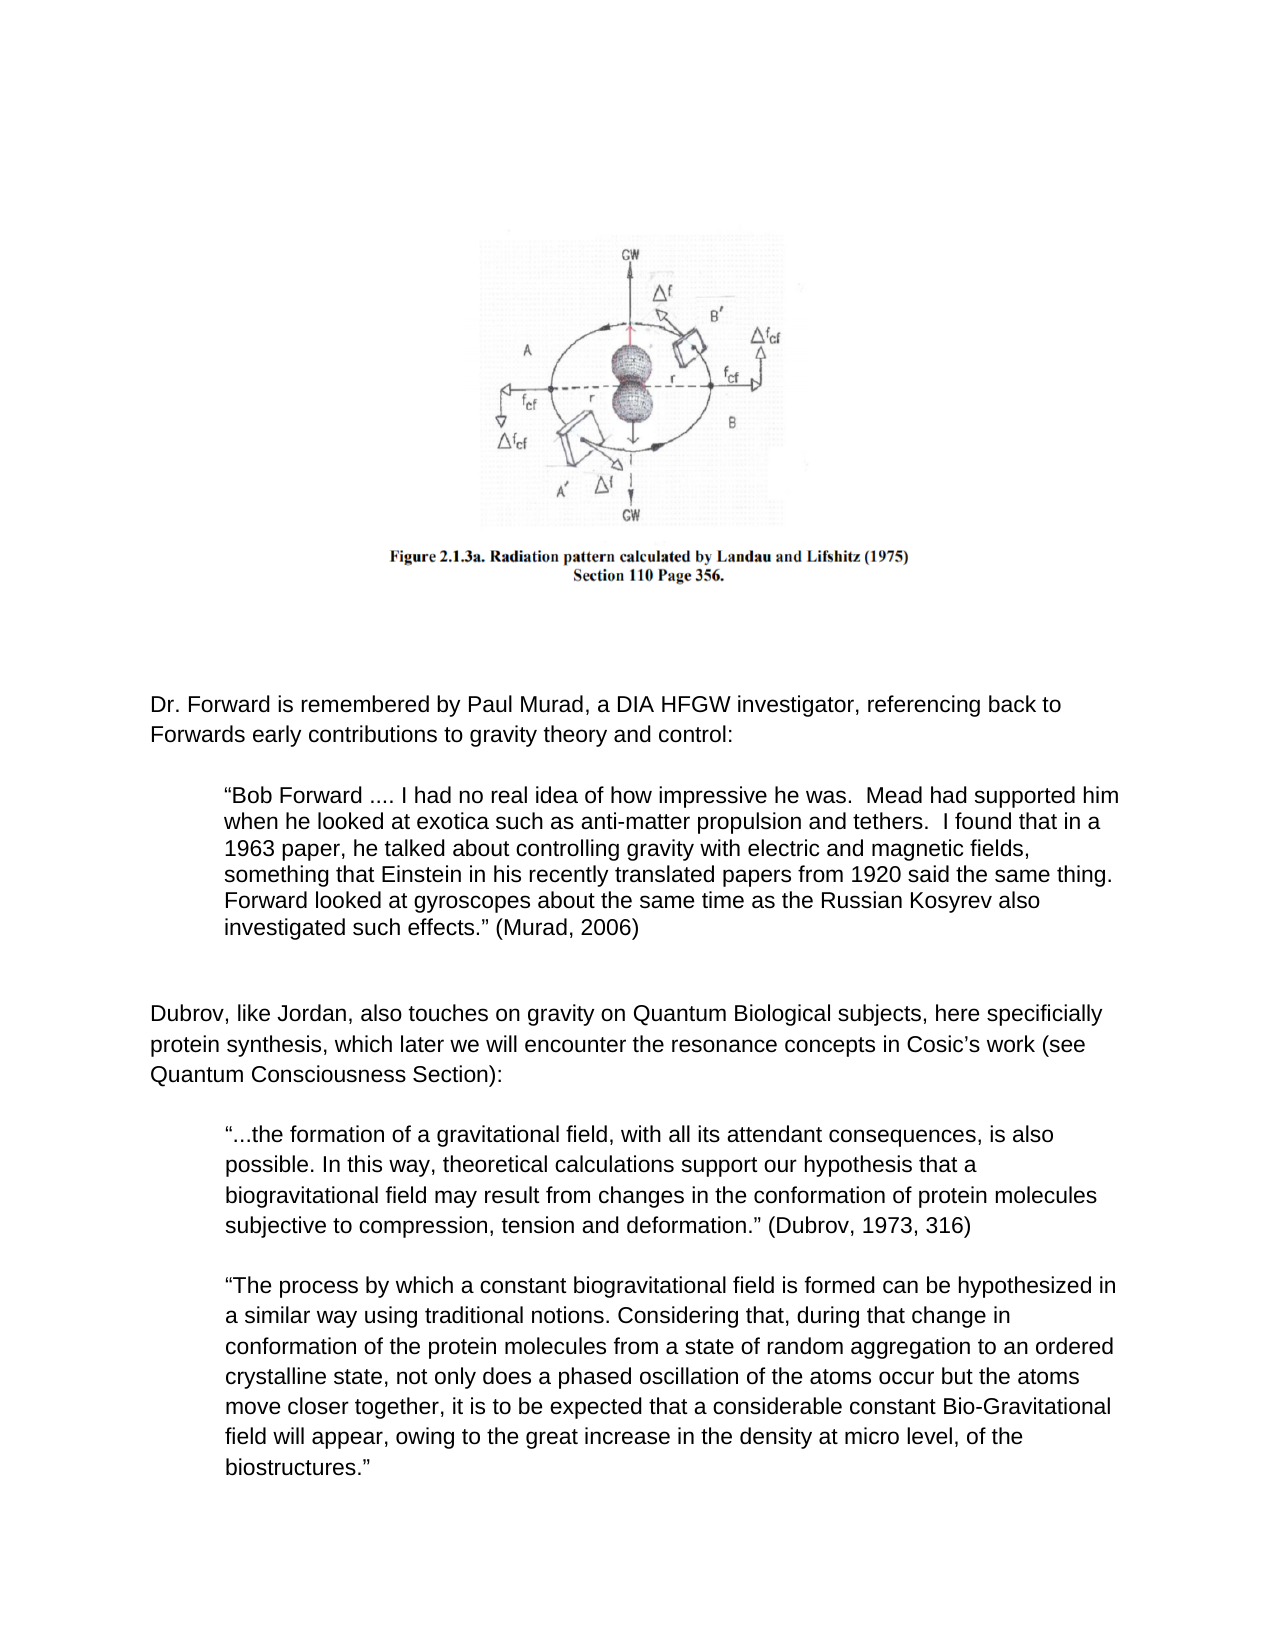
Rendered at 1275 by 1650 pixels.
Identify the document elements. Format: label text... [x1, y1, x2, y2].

text “...the formation of a gravitational field, with all its attendant consequences, is also possible. In this way, theoretical calculations support our hypothesis that a biogravitational field may result from changes in the conformation of protein molecules subjective to compression, tension and deformation.” (Dubrov, 1973, 316) [225, 1121, 1125, 1238]
picture [323, 157, 939, 597]
text “The process by which a constant biogravitational field is formed can be hypothesized in a similar way using traditional notions. Considering that, during that change in conformation of the protein molecules from a state of random aggregation to an ordered crystalline state, not only does a phased oscillation of the atoms occur but the atoms move closer together, it is to be expected that a considerable constant Bio-Gravitational field will appear, owing to the great increase in the density at micro level, of the biostructures.” [225, 1272, 1125, 1480]
text Dubrov, like Jordan, also touches on gravity on Quantum Biological subjects, here specificially protein synthesis, which later we will encounter the resonance concepts in Cosic’s work (see Quantum Consciousness Section): [150, 1000, 1125, 1087]
text Dr. Forward is remembered by Paul Murad, a DIA HFGW investigator, referencing back to Forwards early contributions to gravity theory and control: [150, 691, 1125, 748]
text “Bob Forward .... I had no real idea of how impressive he was. Mead had supported him when he looked at exotica such as anti-matter propulsion and tethers. I found that in a 1963 paper, he talked about controlling gravity with electric and magnetic fields, something that Einstein in his recently translated papers from 1920 said the same thing. Forward looked at gyroscopes about the same time as the Russian Kosyrev also investigated such effects.” (Murad, 2006) [224, 782, 1125, 940]
